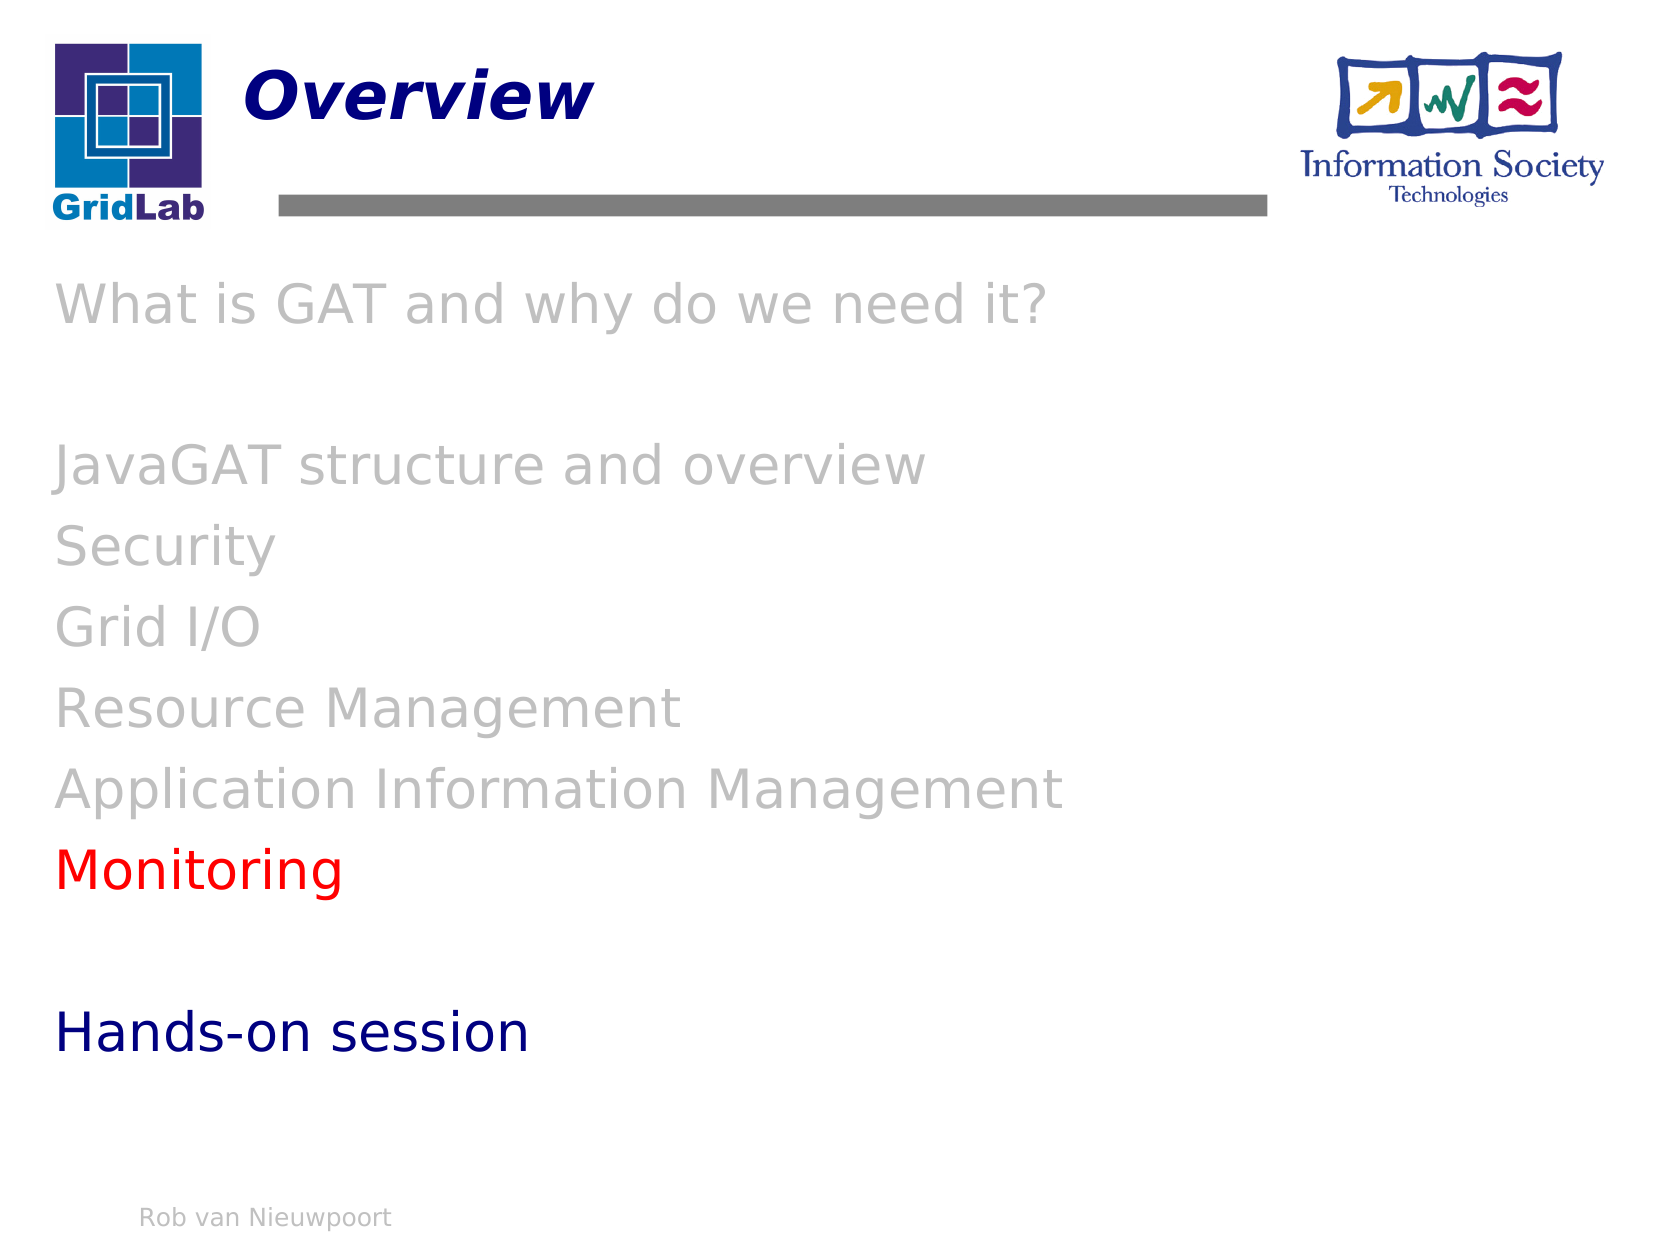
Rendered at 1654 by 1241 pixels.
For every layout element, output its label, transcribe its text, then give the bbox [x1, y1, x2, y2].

title Overview [243, 0, 1280, 187]
list What is GAT and why do we need it? JavaGAT structure and overview Security Grid I/O Resource Management Application Information Management Monitoring Hands-on session [55, 268, 1599, 1125]
picture [45, 34, 211, 230]
picture [1293, 34, 1611, 214]
